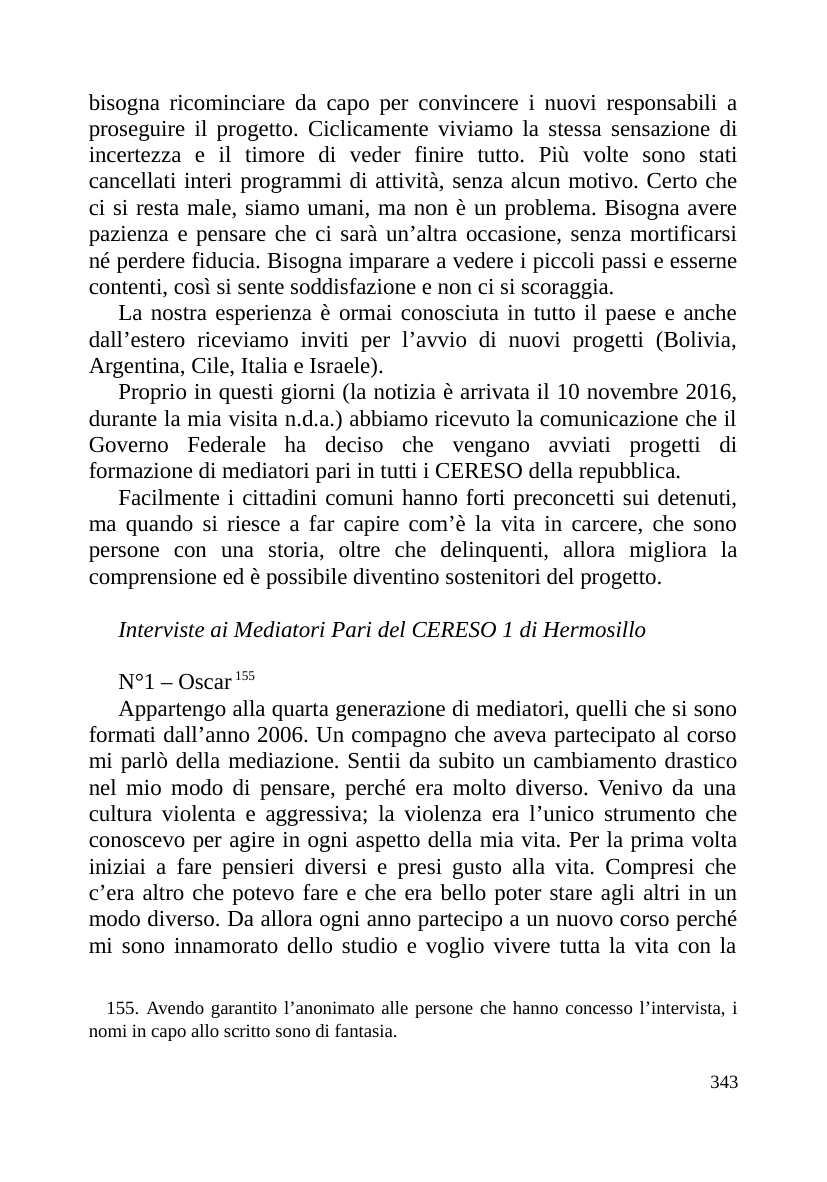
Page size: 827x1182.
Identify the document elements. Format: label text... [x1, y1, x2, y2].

text Facilmente i cittadini comuni hanno forti preconcetti sui detenuti, ma quando si riesce a far capire com’è la vita in carcere, che sono persone con una storia, oltre che delinquenti, allora migliora la comprensione ed è possibile diventino sostenitori del progetto. [88, 484, 738, 589]
text La nostra esperienza è ormai conosciuta in tutto il paese e anche dall’estero riceviamo inviti per l’avvio di nuovi progetti (Bolivia, Argentina, Cile, Italia e Israele). [88, 299, 738, 378]
text Appartengo alla quarta generazione di mediatori, quelli che si sono formati dall’anno 2006. Un compagno che aveva partecipato al corso mi parlò della mediazione. Sentii da subito un cambiamento drastico nel mio modo di pensare, perché era molto diverso. Venivo da una cultura violenta e aggressiva; la violenza era l’unico strumento che conoscevo per agire in ogni aspetto della mia vita. Per la prima volta iniziai a fare pensieri diversi e presi gusto alla vita. Compresi che c’era altro che potevo fare e che era bello poter stare agli altri in un modo diverso. Da allora ogni anno partecipo a un nuovo corso perché mi sono innamorato dello studio e voglio vivere tutta la vita con la [88, 695, 738, 958]
text Interviste ai Mediatori Pari del CERESO 1 di Hermosillo [88, 616, 738, 642]
text N°1 – Oscar [88, 668, 738, 695]
text Proprio in questi giorni (la notizia è arrivata il 10 novembre 2016, durante la mia visita n.d.a.) abbiamo ricevuto la comunicazione che il Governo Federale ha deciso che vengano avviati progetti di formazione di mediatori pari in tutti i CERESO della repubblica. [88, 378, 738, 484]
text bisogna ricominciare da capo per convincere i nuovi responsabili a proseguire il progetto. Ciclicamente viviamo la stessa sensazione di incertezza e il timore di veder finire tutto. Più volte sono stati cancellati interi programmi di attività, senza alcun motivo. Certo che ci si resta male, siamo umani, ma non è un problema. Bisogna avere pazienza e pensare che ci sarà un’altra occasione, senza mortificarsi né perdere fiducia. Bisogna imparare a vedere i piccoli passi e esserne contenti, così si sente soddisfazione e non ci si scoraggia. [88, 88, 738, 299]
text Avendo garantito l’anonimato alle persone che hanno concesso l’intervista, i nomi in capo allo scritto sono di fantasia. [88, 994, 738, 1042]
